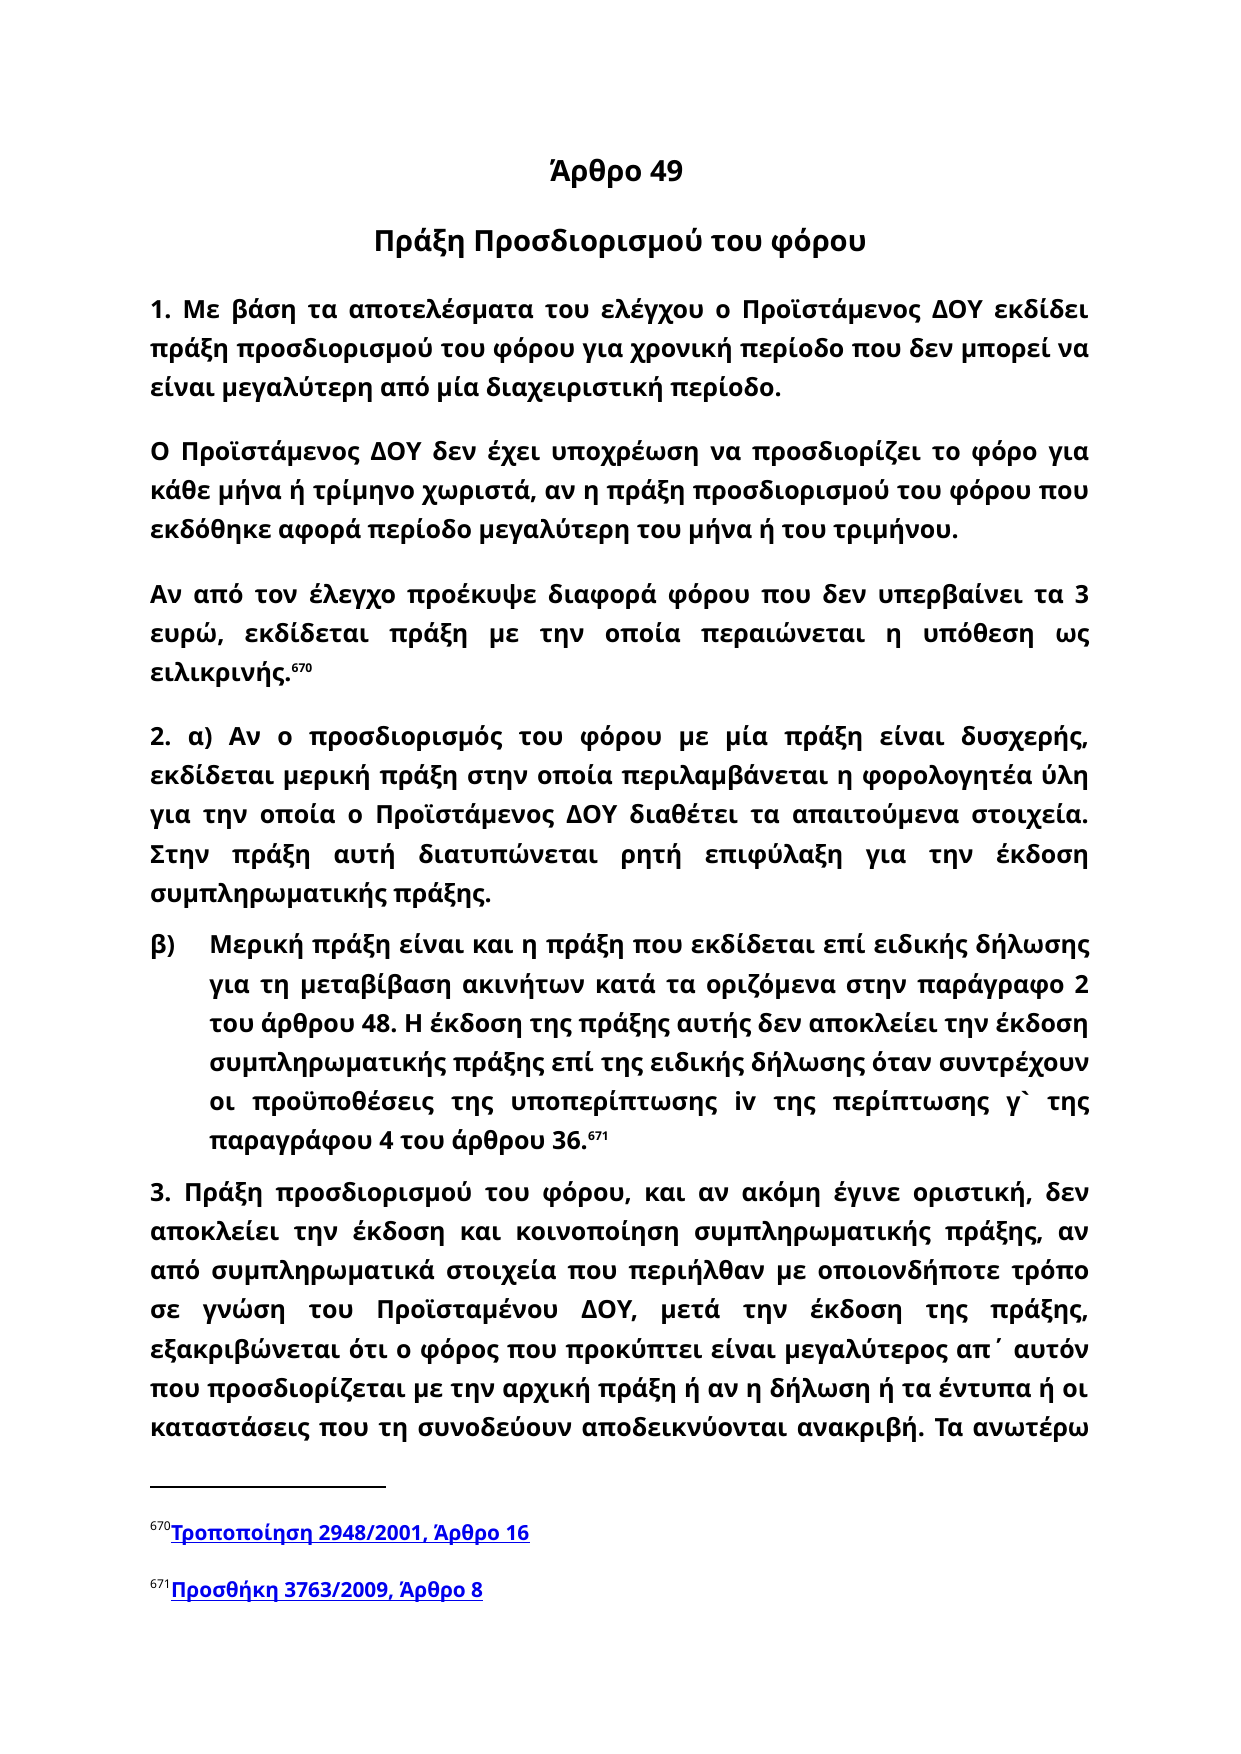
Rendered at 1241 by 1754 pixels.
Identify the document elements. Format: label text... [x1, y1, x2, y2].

subtitle Πράξη Προσδιορισμού του φόρου [150, 221, 1090, 260]
text Ο Προϊστάμενος ΔΟΥ δεν έχει υποχρέωση να προσδιορίζει το φόρο για κάθε μήνα ή τρίμηνο χωριστά, αν η πράξη προσδιορισμού του φόρου που εκδόθηκε αφορά περίοδο μεγαλύτερη του μήνα ή του τριμήνου. [150, 434, 1090, 546]
text Τροποποίηση 2948/2001, Άρθρο 16 [150, 1518, 1090, 1546]
subtitle Άρθρο 49 [150, 150, 1090, 190]
text Προσθήκη 3763/2009, Άρθρο 8 [150, 1576, 1090, 1604]
text 2. α) Αν ο προσδιορισμός του φόρου με μία πράξη είναι δυσχερής, εκδίδεται μερική πράξη στην οποία περιλαμβάνεται η φορολογητέα ύλη για την οποία ο Προϊστάμενος ΔΟΥ διαθέτει τα απαιτούμενα στοιχεία. Στην πράξη αυτή διατυπώνεται ρητή επιφύλαξη για την έκδοση συμπληρωματικής πράξης. [150, 719, 1090, 909]
list β) Μερική πράξη είναι και η πράξη που εκδίδεται επί ειδικής δήλωσης για τη μεταβίβαση ακινήτων κατά τα οριζόμενα στην παράγραφο 2 του άρθρου 48. Η έκδοση της πράξης αυτής δεν αποκλείει την έκδοση συμπληρωματικής πράξης επί της ειδικής δήλωσης όταν συντρέχουν οι προϋποθέσεις της υποπερίπτωσης iv της περίπτωσης γ` της παραγράφου 4 του άρθρου 36. [150, 927, 1090, 1157]
text Αν από τον έλεγχο προέκυψε διαφορά φόρου που δεν υπερβαίνει τα 3 ευρώ, εκδίδεται πράξη με την οποία περαιώνεται η υπόθεση ως ειλικρινής. [150, 576, 1090, 689]
text 3. Πράξη προσδιορισμού του φόρου, και αν ακόμη έγινε οριστική, δεν αποκλείει την έκδοση και κοινοποίηση συμπληρωματικής πράξης, αν από συμπληρωματικά στοιχεία που περιήλθαν με οποιονδήποτε τρόπο σε γνώση του Προϊσταμένου ΔΟΥ, μετά την έκδοση της πράξης, εξακριβώνεται ότι ο φόρος που προκύπτει είναι μεγαλύτερος απ΄ αυτόν που προσδιορίζεται με την αρχική πράξη ή αν η δήλωση ή τα έντυπα ή οι καταστάσεις που τη συνοδεύουν αποδεικνύονται ανακριβή. Τα ανωτέρω [150, 1174, 1090, 1444]
text 1. Με βάση τα αποτελέσματα του ελέγχου ο Προϊστάμενος ΔΟΥ εκδίδει πράξη προσδιορισμού του φόρου για χρονική περίοδο που δεν μπορεί να είναι μεγαλύτερη από μία διαχειριστική περίοδο. [150, 291, 1090, 404]
